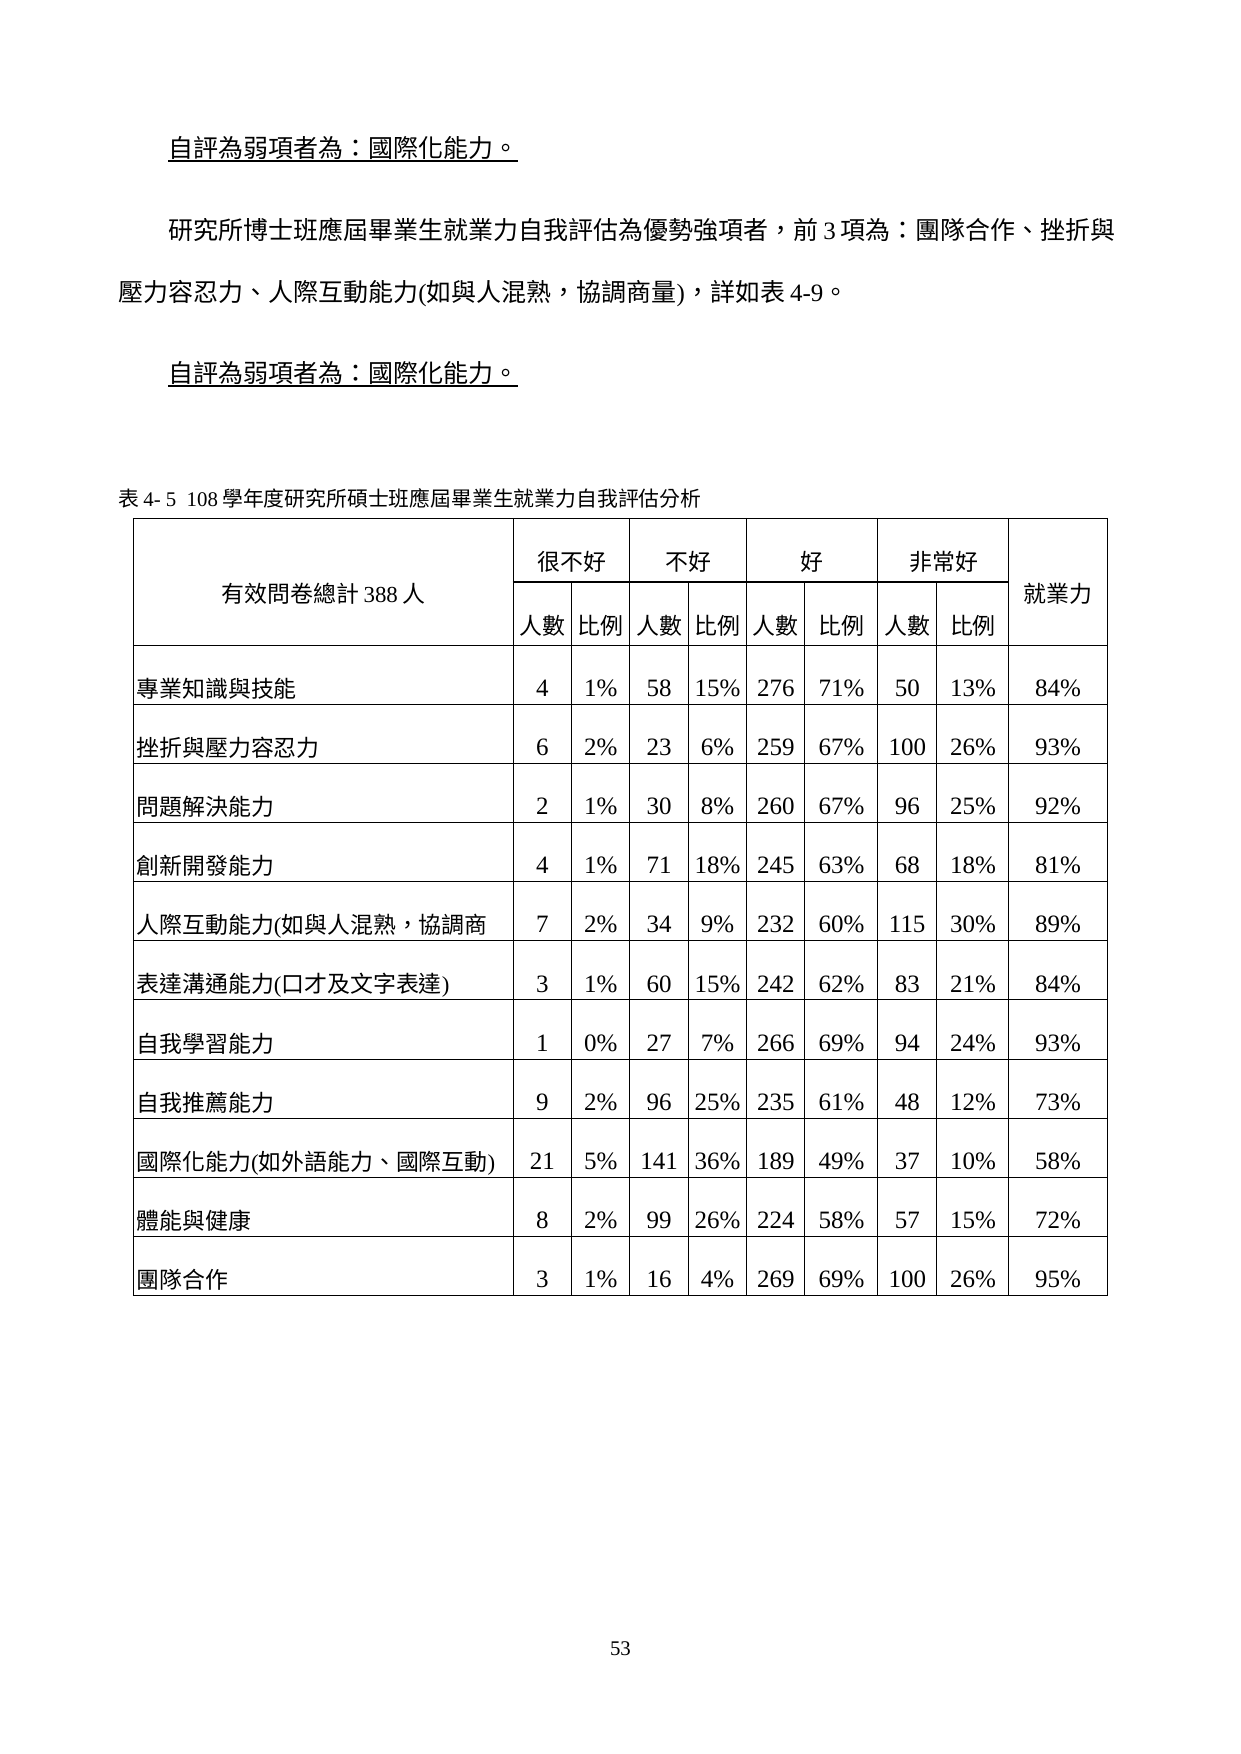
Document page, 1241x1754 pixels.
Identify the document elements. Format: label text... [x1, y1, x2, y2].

table_cell 問題解決能力 [134, 764, 513, 822]
table_cell 團隊合作 [134, 1237, 513, 1295]
table_cell 表達溝通能力(口才及文字表達) [134, 941, 513, 999]
table_cell 2% [572, 705, 629, 763]
table_cell 30 [630, 764, 688, 822]
table_cell 27 [630, 1000, 688, 1058]
table_cell 18% [689, 823, 746, 881]
table_cell 專業知識與技能 [134, 646, 513, 704]
table_cell 58% [805, 1178, 877, 1236]
table_cell 9 [514, 1060, 571, 1117]
table_cell 100 [878, 705, 936, 763]
table_cell 人數 [630, 583, 688, 645]
table_cell 2 [514, 764, 571, 822]
table_cell 4 [514, 823, 571, 881]
table_header 非常好 [878, 519, 1008, 581]
text 自評為弱項者為：國際化能力。 [118, 105, 1122, 168]
table_cell 99 [630, 1178, 688, 1236]
table_cell 10% [937, 1119, 1008, 1177]
table_header 有效問卷總計388人 [134, 519, 513, 645]
table_cell 6 [514, 705, 571, 763]
table_cell 4% [689, 1237, 746, 1295]
table_cell 1% [572, 646, 629, 704]
table_cell 5% [572, 1119, 629, 1177]
table_header 就業力 [1009, 519, 1107, 645]
table_cell 260 [747, 764, 804, 822]
table_cell 259 [747, 705, 804, 763]
table_cell 人數 [514, 583, 571, 645]
table_cell 26% [937, 705, 1008, 763]
table_cell 93% [1009, 1000, 1107, 1058]
table_cell 1% [572, 823, 629, 881]
table_cell 71% [805, 646, 877, 704]
table_cell 自我學習能力 [134, 1000, 513, 1058]
table_cell 挫折與壓力容忍力 [134, 705, 513, 763]
table_cell 83 [878, 941, 936, 999]
table_cell 3 [514, 941, 571, 999]
table_cell 23 [630, 705, 688, 763]
table_cell 34 [630, 882, 688, 940]
table_cell 269 [747, 1237, 804, 1295]
table_cell 242 [747, 941, 804, 999]
table_cell 71 [630, 823, 688, 881]
table_cell 自我推薦能力 [134, 1060, 513, 1117]
table_cell 2% [572, 882, 629, 940]
table_cell 73% [1009, 1060, 1107, 1117]
table_cell 比例 [572, 583, 629, 645]
table_cell 84% [1009, 646, 1107, 704]
table_cell 93% [1009, 705, 1107, 763]
table_cell 7% [689, 1000, 746, 1058]
table_cell 48 [878, 1060, 936, 1117]
table_cell 235 [747, 1060, 804, 1117]
table_cell 比例 [937, 583, 1008, 645]
table_cell 15% [689, 646, 746, 704]
table_cell 60% [805, 882, 877, 940]
table_cell 189 [747, 1119, 804, 1177]
table_header 好 [747, 519, 877, 581]
table_cell 57 [878, 1178, 936, 1236]
table_cell 1% [572, 1237, 629, 1295]
table_cell 9% [689, 882, 746, 940]
table_cell 67% [805, 764, 877, 822]
table_cell 7 [514, 882, 571, 940]
table_cell 國際化能力(如外語能力、國際互動) [134, 1119, 513, 1177]
table_cell 1% [572, 941, 629, 999]
table_cell 8 [514, 1178, 571, 1236]
table_cell 15% [937, 1178, 1008, 1236]
table_cell 61% [805, 1060, 877, 1117]
table_cell 21 [514, 1119, 571, 1177]
table_cell 94 [878, 1000, 936, 1058]
table_cell 69% [805, 1237, 877, 1295]
table_cell 創新開發能力 [134, 823, 513, 881]
table_cell 12% [937, 1060, 1008, 1117]
table_cell 21% [937, 941, 1008, 999]
table_cell 36% [689, 1119, 746, 1177]
table_cell 0% [572, 1000, 629, 1058]
table_cell 24% [937, 1000, 1008, 1058]
table_header 很不好 [514, 519, 629, 581]
table_cell 18% [937, 823, 1008, 881]
table_cell 人數 [878, 583, 936, 645]
table_cell 比例 [805, 583, 877, 645]
table_cell 60 [630, 941, 688, 999]
table_cell 49% [805, 1119, 877, 1177]
table_cell 96 [630, 1060, 688, 1117]
table_cell 69% [805, 1000, 877, 1058]
table_cell 100 [878, 1237, 936, 1295]
table_cell 68 [878, 823, 936, 881]
table_cell 1 [514, 1000, 571, 1058]
table_cell 2% [572, 1178, 629, 1236]
table_cell 115 [878, 882, 936, 940]
table_cell 266 [747, 1000, 804, 1058]
table_cell 276 [747, 646, 804, 704]
table_cell 72% [1009, 1178, 1107, 1236]
table_cell 3 [514, 1237, 571, 1295]
table_cell 62% [805, 941, 877, 999]
table_cell 2% [572, 1060, 629, 1117]
table_cell 95% [1009, 1237, 1107, 1295]
table_cell 224 [747, 1178, 804, 1236]
table_cell 92% [1009, 764, 1107, 822]
table_cell 81% [1009, 823, 1107, 881]
table_cell 89% [1009, 882, 1107, 940]
table_cell 4 [514, 646, 571, 704]
table_cell 245 [747, 823, 804, 881]
table_cell 15% [689, 941, 746, 999]
table_cell 25% [937, 764, 1008, 822]
text 表4- 5 108學年度研究所碩士班應屆畢業生就業力自我評估分析 [118, 455, 1122, 518]
table_cell 30% [937, 882, 1008, 940]
text 研究所博士班應屆畢業生就業力自我評估為優勢強項者，前3項為：團隊合作、挫折與壓力容忍力、人際互動能力(如與人混熟，協調商量)，詳如表4-9。 [118, 187, 1122, 312]
table_cell 26% [689, 1178, 746, 1236]
table_cell 63% [805, 823, 877, 881]
table_cell 84% [1009, 941, 1107, 999]
table_cell 67% [805, 705, 877, 763]
table_cell 50 [878, 646, 936, 704]
table_cell 8% [689, 764, 746, 822]
table_cell 58 [630, 646, 688, 704]
table_cell 58% [1009, 1119, 1107, 1177]
table_cell 96 [878, 764, 936, 822]
table_cell 141 [630, 1119, 688, 1177]
table_header 不好 [630, 519, 746, 581]
table_cell 人數 [747, 583, 804, 645]
table_cell 比例 [689, 583, 746, 645]
table_cell 232 [747, 882, 804, 940]
table_cell 13% [937, 646, 1008, 704]
table_cell 26% [937, 1237, 1008, 1295]
table_cell 16 [630, 1237, 688, 1295]
table_cell 6% [689, 705, 746, 763]
table_cell 人際互動能力(如與人混熟，協調商量) [134, 882, 513, 940]
table_cell 體能與健康 [134, 1178, 513, 1236]
text 自評為弱項者為：國際化能力。 [118, 330, 1122, 393]
table_cell 1% [572, 764, 629, 822]
table_cell 25% [689, 1060, 746, 1117]
table_cell 37 [878, 1119, 936, 1177]
